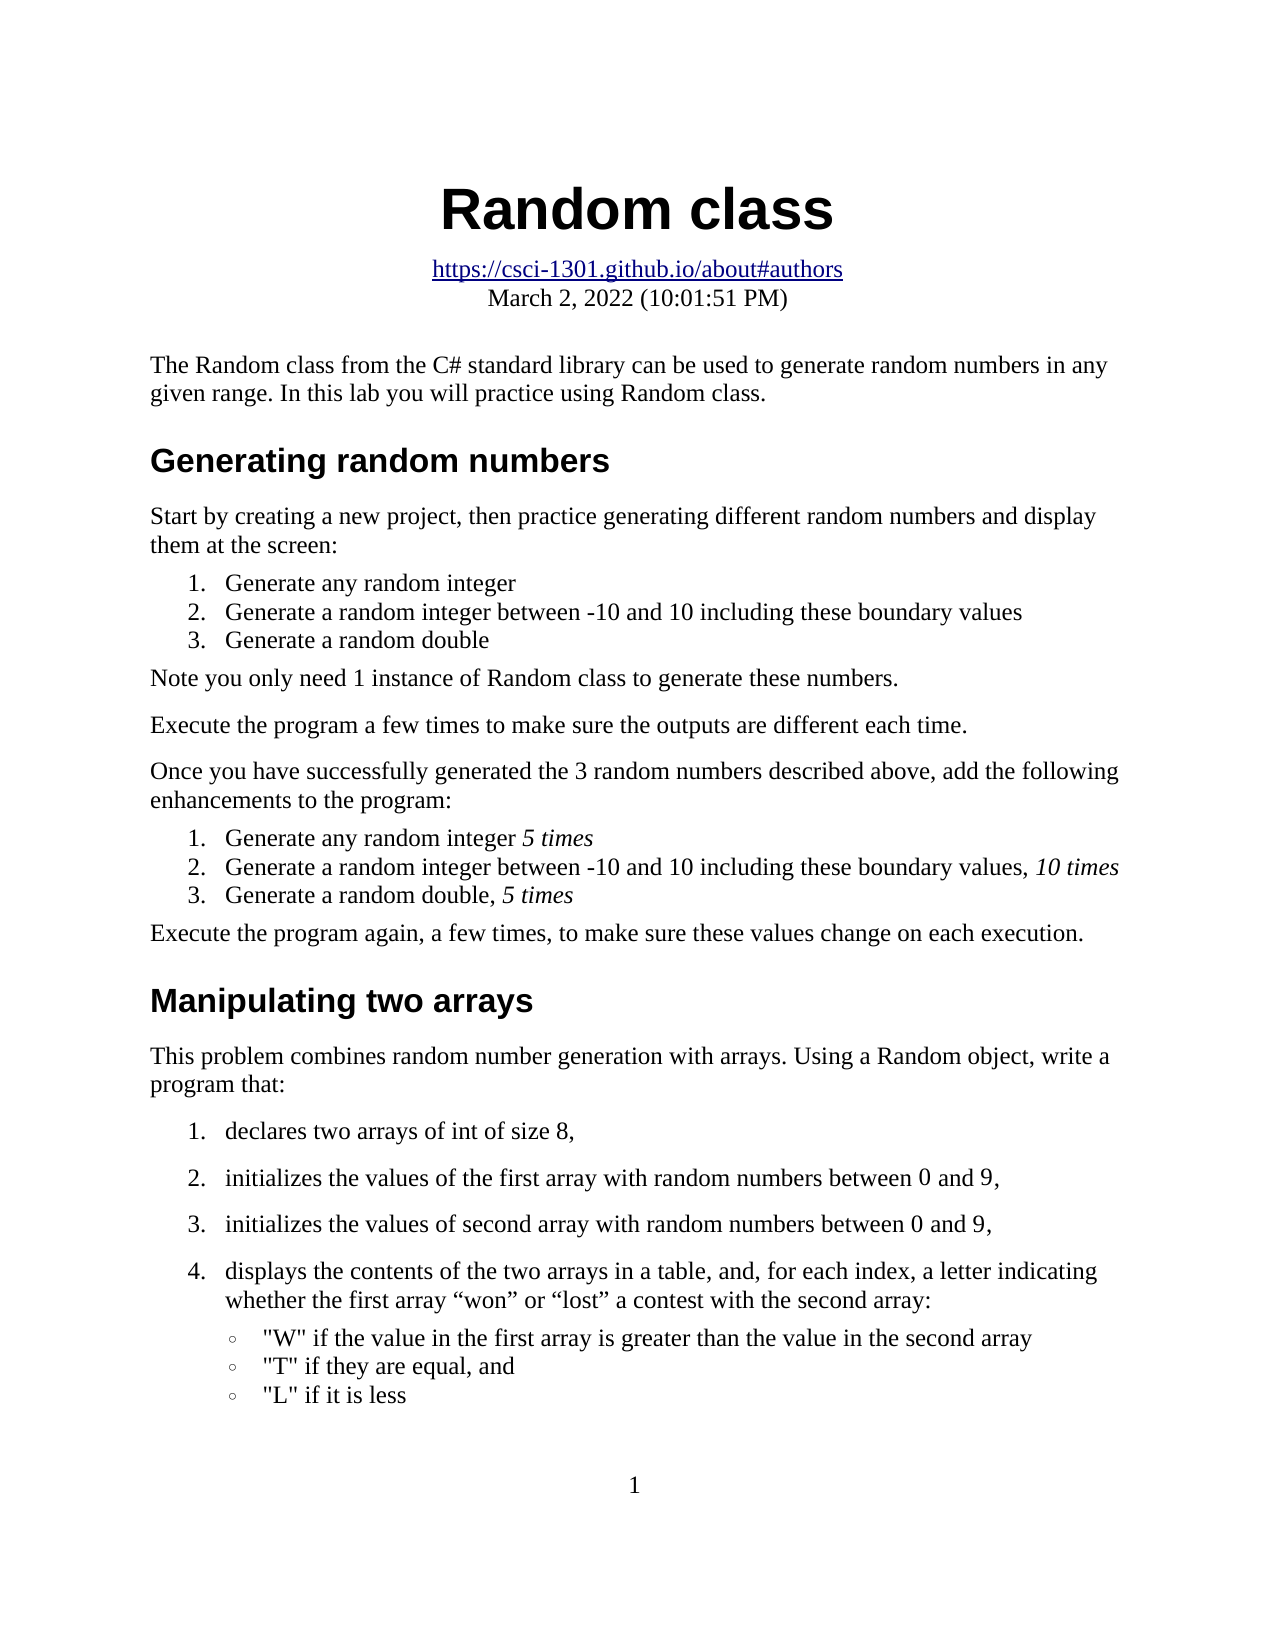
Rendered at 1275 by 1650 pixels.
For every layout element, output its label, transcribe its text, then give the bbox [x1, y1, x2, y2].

list Generate any random integer 5 times [187, 823, 1125, 852]
list displays the contents of the two arrays in a table, and, for each index, a letter indicating whether the first array “won” or “lost” a contest with the second array: [187, 1256, 1125, 1314]
list "T" if they are equal, and [225, 1351, 1125, 1380]
list Generate a random double, 5 times [187, 880, 1125, 909]
text Start by creating a new project, then practice generating different random numbers and display them at the screen: [150, 501, 1125, 559]
title Random class [150, 175, 1125, 242]
list Generate a random integer between -10 and 10 including these boundary values, 10 times [187, 852, 1125, 880]
list Generate any random integer [187, 568, 1125, 597]
text Execute the program again, a few times, to make sure these values change on each execution. [150, 918, 1125, 947]
text https://csci-1301.github.io/about#authors [150, 254, 1125, 283]
list declares two arrays of int of size 8, [187, 1116, 1125, 1145]
text Note you only need 1 instance of Random class to generate these numbers. [150, 663, 1125, 692]
text March 2, 2022 (10:01:51 PM) [150, 283, 1125, 312]
text Once you have successfully generated the 3 random numbers described above, add the following enhancements to the program: [150, 756, 1125, 814]
list "L" if it is less [225, 1380, 1125, 1409]
list "W" if the value in the first array is greater than the value in the second array [225, 1323, 1125, 1351]
text The Random class from the C# standard library can be used to generate random numbers in any given range. In this lab you will practice using Random class. [150, 350, 1125, 407]
list Generate a random double [187, 625, 1125, 654]
text This problem combines random number generation with arrays. Using a Random object, write a program that: [150, 1041, 1125, 1098]
subtitle Manipulating two arrays [150, 981, 1125, 1019]
list initializes the values of second array with random numbers between and , [187, 1209, 1125, 1238]
list Generate a random integer between -10 and 10 including these boundary values [187, 597, 1125, 625]
list initializes the values of the first array with random numbers between and , [187, 1163, 1125, 1192]
subtitle Generating random numbers [150, 441, 1125, 480]
text Execute the program a few times to make sure the outputs are different each time. [150, 710, 1125, 738]
